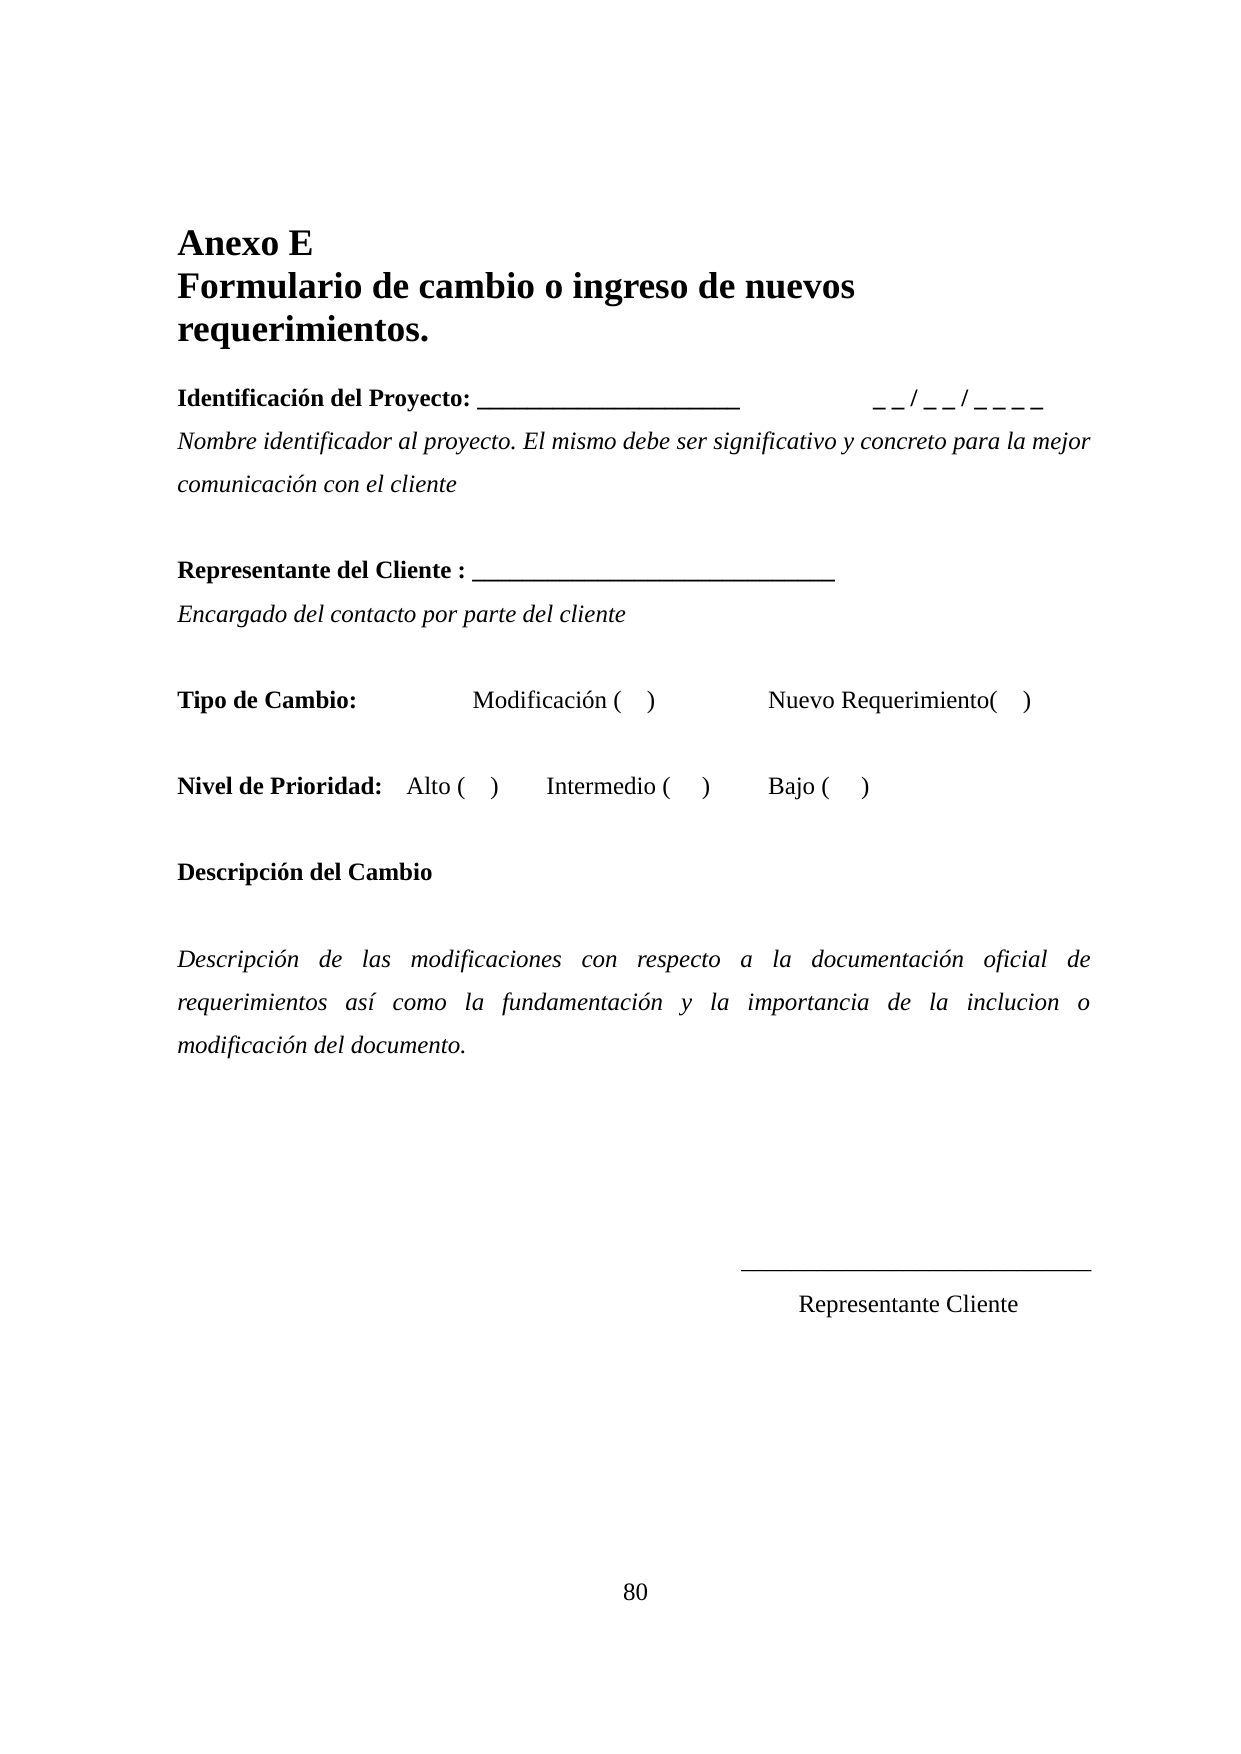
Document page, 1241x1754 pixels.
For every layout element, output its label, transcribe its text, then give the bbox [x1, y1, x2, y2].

text Identificación del Proyecto: _____________________ _ _ / _ _ / _ _ _ _ [177, 383, 1093, 412]
text Representante Cliente [177, 1289, 1093, 1317]
text Encargado del contacto por parte del cliente [177, 599, 1093, 627]
text Representante del Cliente : _____________________________ [177, 556, 1093, 584]
title Formulario de cambio o ingreso de nuevos requerimientos. [177, 263, 1093, 349]
text Tipo de Cambio: Modificación ( ) Nuevo Requerimiento( ) [177, 685, 1093, 714]
text ____________________________ [177, 1246, 1093, 1274]
title Anexo E [177, 220, 1093, 263]
text Nombre identificador al proyecto. El mismo debe ser significativo y concreto para la mejor comunicación con el cliente [177, 426, 1093, 498]
text Descripción de las modificaciones con respecto a la documentación oficial de requerimientos así como la fundamentación y la importancia de la inclucion o modificación del documento. [177, 944, 1093, 1059]
text Nivel de Prioridad: Alto ( ) Intermedio ( ) Bajo ( ) [177, 771, 1093, 800]
text Descripción del Cambio [177, 857, 1093, 886]
